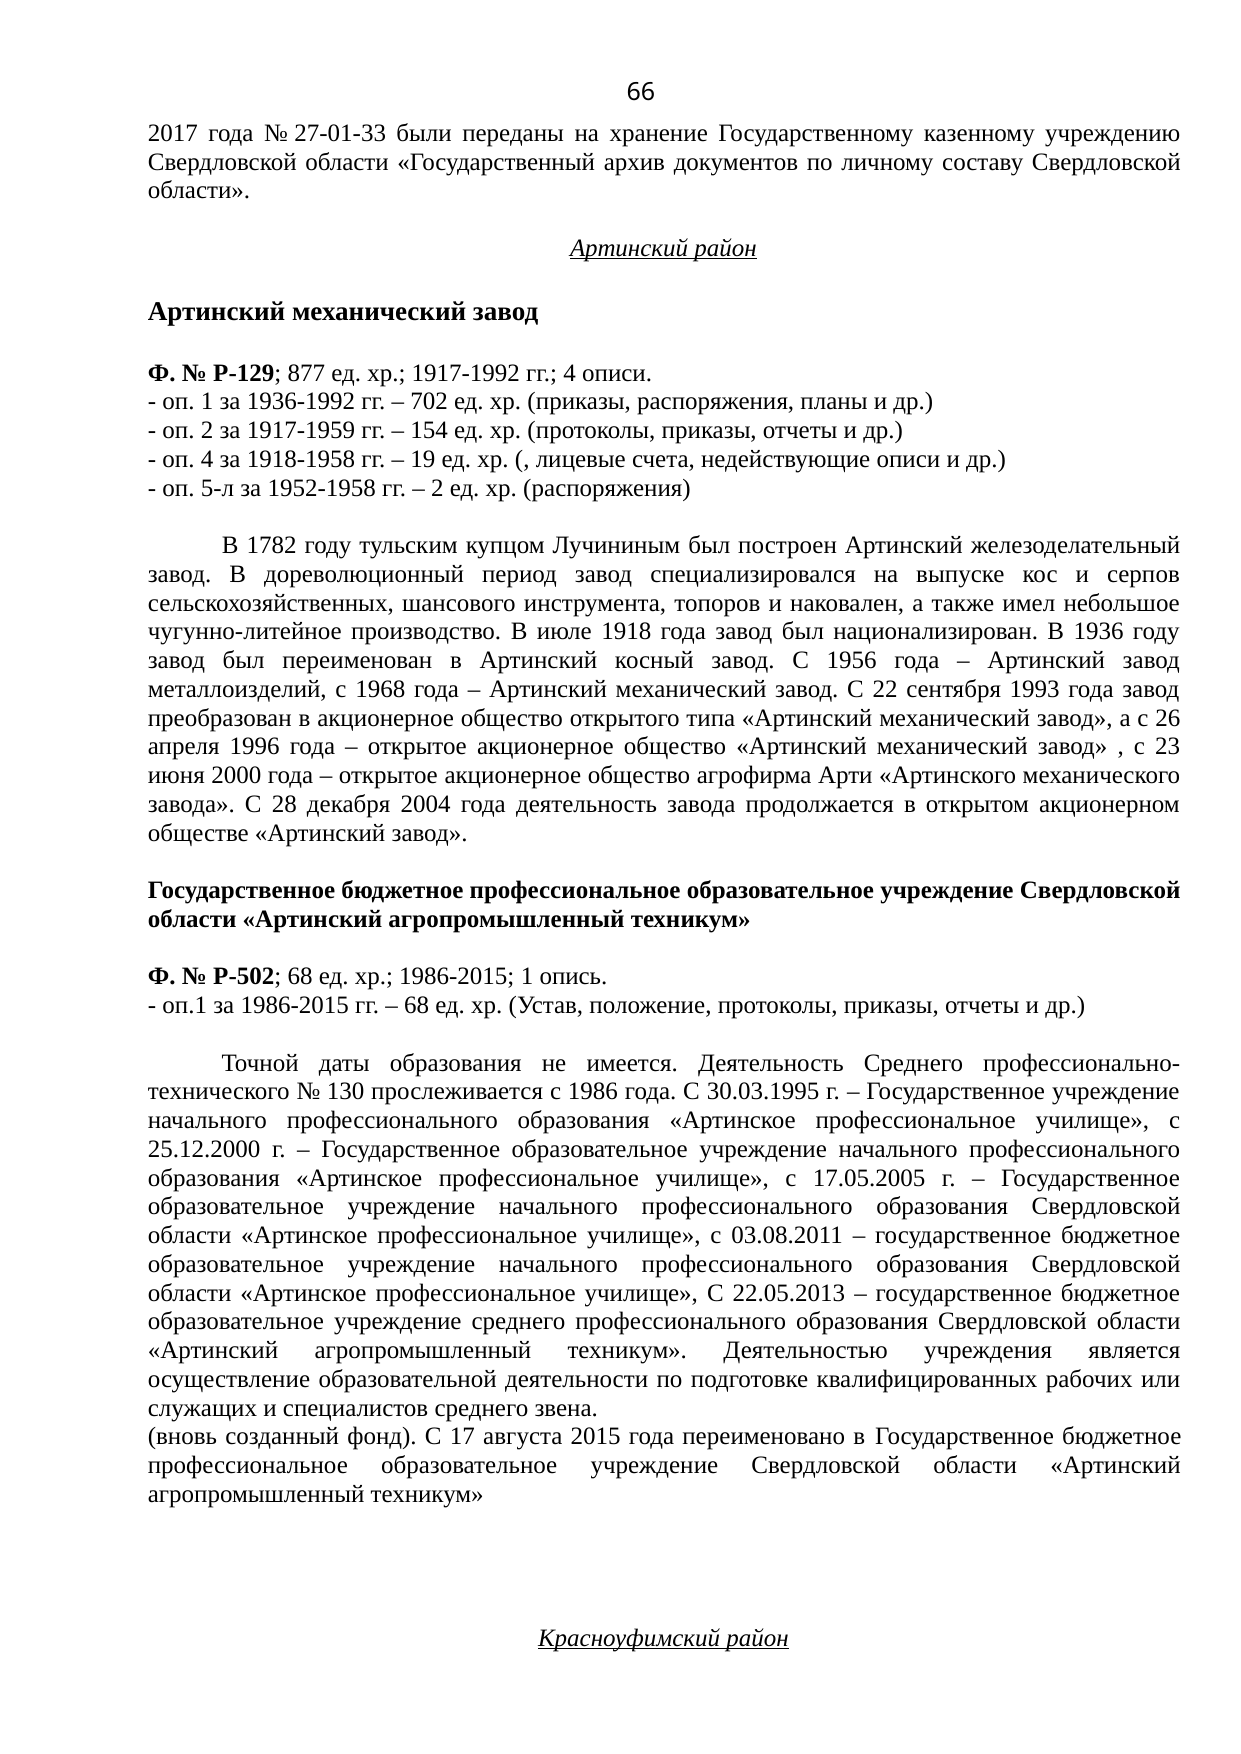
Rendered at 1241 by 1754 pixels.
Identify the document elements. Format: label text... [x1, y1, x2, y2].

text - оп. 2 за 1917-1959 гг. – 154 ед. хр. (протоколы, приказы, отчеты и др.) [148, 415, 1181, 444]
text (вновь созданный фонд). С 17 августа 2015 года переименовано в Государственное бюджетное профессиональное образовательное учреждение Свердловской области «Артинский агропромышленный техникум» [148, 1421, 1181, 1508]
text Точной даты образования не имеется. Деятельность Среднего профессионально-технического № 130 прослеживается с 1986 года. С 30.03.1995 г. – Государственное учреждение начального профессионального образования «Артинское профессиональное училище», с 25.12.2000 г. – Государственное образовательное учреждение начального профессионального образования «Артинское профессиональное училище», с 17.05.2005 г. – Государственное образовательное учреждение начального профессионального образования Свердловской области «Артинское профессиональное училище», с 03.08.2011 – государственное бюджетное образовательное учреждение начального профессионального образования Свердловской области «Артинское профессиональное училище», С 22.05.2013 – государственное бюджетное образовательное учреждение среднего профессионального образования Свердловской области «Артинский агропромышленный техникум». Деятельностью учреждения является осуществление образовательной деятельности по подготовке квалифицированных рабочих или служащих и специалистов среднего звена. [148, 1048, 1181, 1421]
text Артинский район [148, 233, 1181, 262]
text - оп. 4 за 1918-1958 гг. – 19 ед. хр. (, лицевые счета, недействующие описи и др.) [148, 444, 1181, 473]
text Ф. № Р-502; 68 ед. хр.; 1986-2015; 1 опись. [148, 961, 1181, 990]
text - оп. 5-л за 1952-1958 гг. – 2 ед. хр. (распоряжения) [148, 473, 1181, 501]
text - оп. 1 за 1936-1992 гг. – 702 ед. хр. (приказы, распоряжения, планы и др.) [148, 386, 1181, 415]
text Красноуфимский район [148, 1623, 1181, 1651]
text В 1782 году тульским купцом Лучининым был построен Артинский железоделательный завод. В дореволюционный период завод специализировался на выпуске кос и серпов сельскохозяйственных, шансового инструмента, топоров и наковален, а также имел небольшое чугунно-литейное производство. В июле 1918 года завод был национализирован. В 1936 году завод был переименован в Артинский косный завод. С 1956 года – Артинский завод металлоизделий, с 1968 года – Артинский механический завод. С 22 сентября 1993 года завод преобразован в акционерное общество открытого типа «Артинский механический завод», а с 26 апреля 1996 года – открытое акционерное общество «Артинский механический завод» , с 23 июня 2000 года – открытое акционерное общество агрофирма Арти «Артинского механического завода». С 28 декабря 2004 года деятельность завода продолжается в открытом акционерном обществе «Артинский завод». [148, 530, 1181, 846]
text - оп.1 за 1986-2015 гг. – 68 ед. хр. (Устав, положение, протоколы, приказы, отчеты и др.) [148, 990, 1181, 1019]
text Артинский механический завод [148, 295, 1181, 327]
text Ф. № Р-129; 877 ед. хр.; 1917-1992 гг.; 4 описи. [148, 358, 1181, 386]
text 2017 года № 27-01-33 были переданы на хранение Государственному казенному учреждению Свердловской области «Государственный архив документов по личному составу Свердловской области». [148, 118, 1181, 204]
text Государственное бюджетное профессиональное образовательное учреждение Свердловской области «Артинский агропромышленный техникум» [148, 875, 1181, 933]
